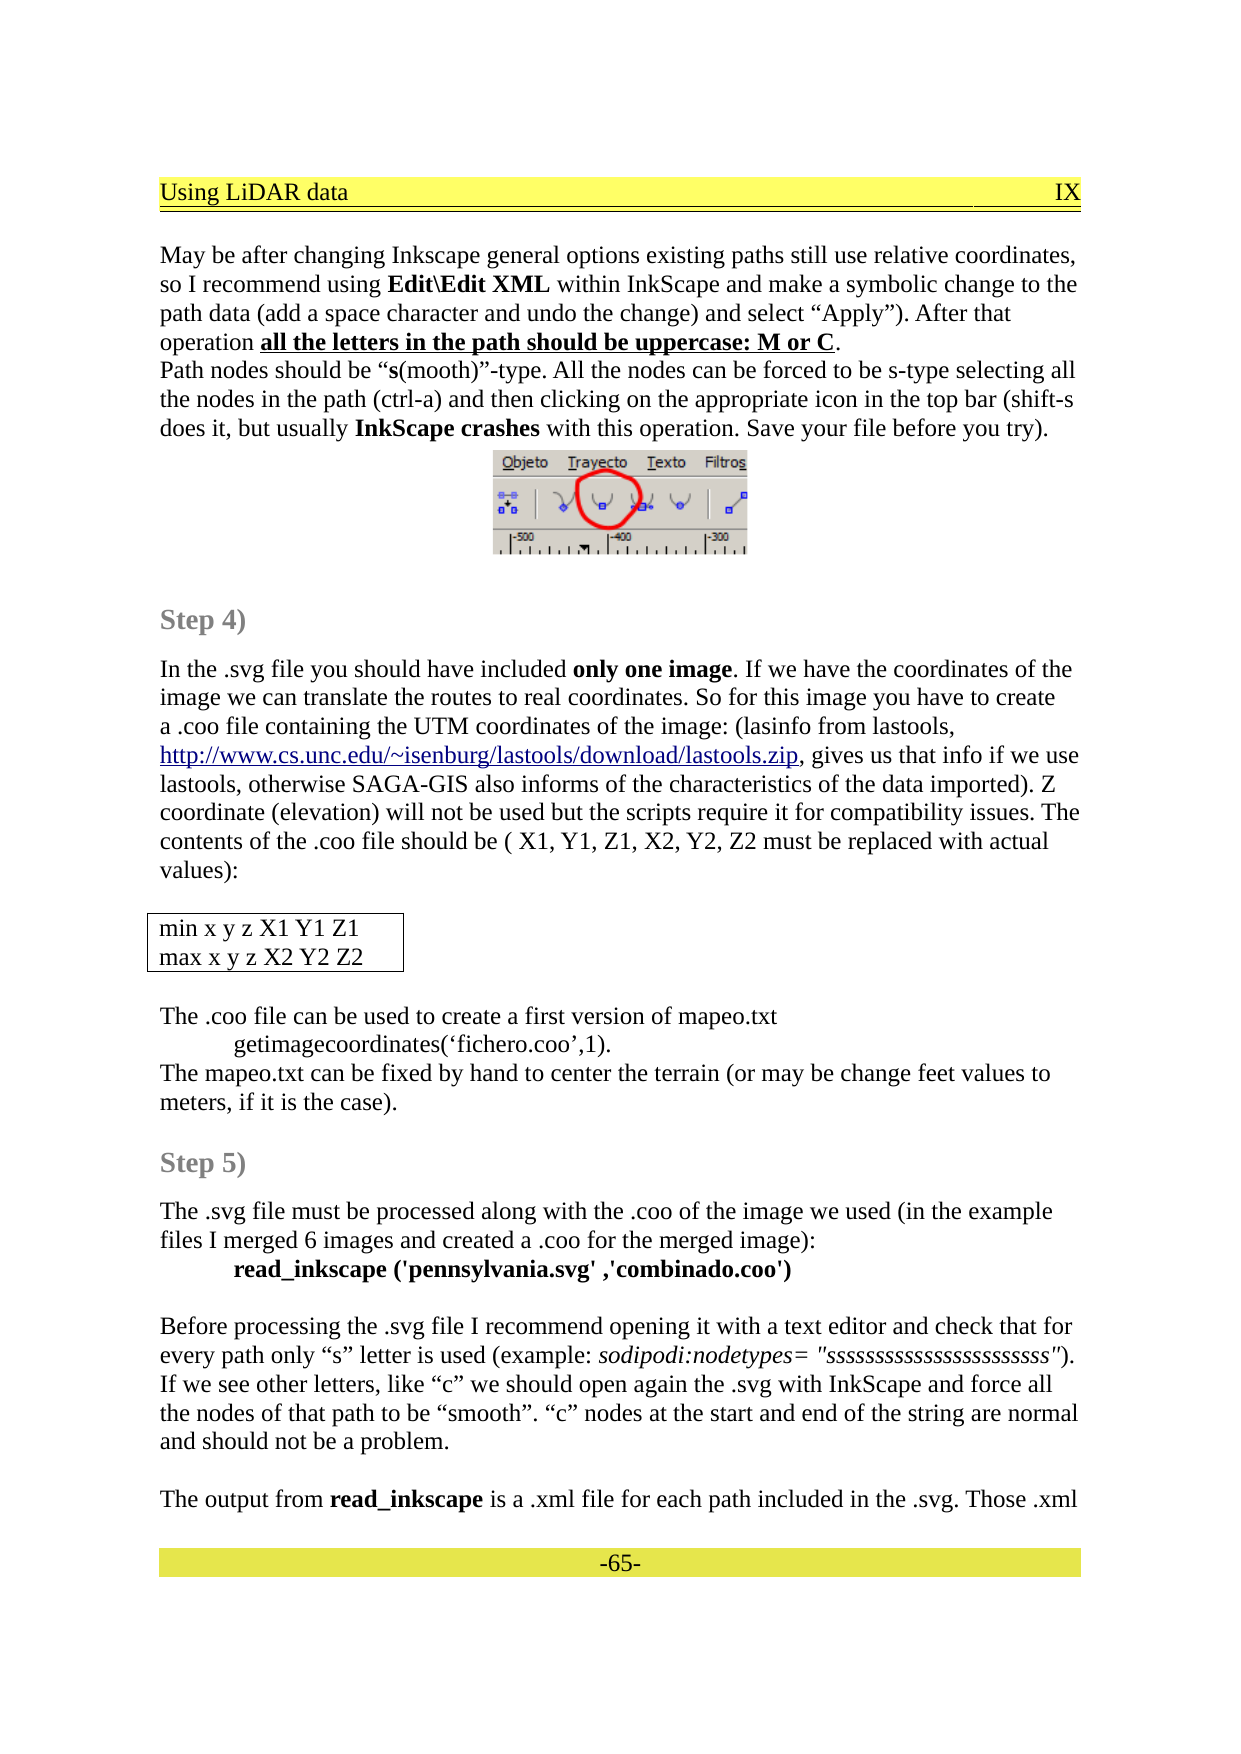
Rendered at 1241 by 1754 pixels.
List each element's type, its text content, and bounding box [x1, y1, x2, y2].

text Path nodes should be “s(mooth)”-type. All the nodes can be forced to be s-type selecting all the nodes in the path (ctrl-a) and then clicking on the appropriate icon in the top bar (shift-s does it, but usually InkScape crashes with this operation. Save your file before you try). [159, 355, 1081, 442]
picture [492, 450, 748, 564]
text The mapeo.txt can be fixed by hand to center the terrain (or may be change feet values to meters, if it is the case). [159, 1058, 1081, 1116]
text getimagecoordinates(‘fichero.coo’,1). [159, 1029, 1081, 1058]
text In the .svg file you should have included only one image. If we have the coordinates of the image we can translate the routes to real coordinates. So for this image you have to create a .coo file containing the UTM coordinates of the image: (lasinfo from lastools, http://www.cs.unc.edu/~isenburg/lastools/download/lastools.zip, gives us that info if we use lastools, otherwise SAGA-GIS also informs of the characteristics of the data imported). Z coordinate (elevation) will not be used but the scripts require it for compatibility issues. The contents of the .coo file should be ( X1, Y1, Z1, X2, Y2, Z2 must be replaced with actual values): [159, 654, 1081, 884]
text The .coo file can be used to create a first version of mapeo.txt [159, 1001, 1081, 1029]
table_header min x y z X1 Y1 Z1 max x y z X2 Y2 Z2 [148, 914, 403, 971]
subtitle Step 5) [159, 1145, 1081, 1179]
text The .svg file must be processed along with the .coo of the image we used (in the example files I merged 6 images and created a .coo for the merged image): [159, 1196, 1081, 1254]
text The output from read_inkscape is a .xml file for each path included in the .svg. Those .xml [159, 1484, 1081, 1513]
text May be after changing Inkscape general options existing paths still use relative coordinates, so I recommend using Edit\Edit XML within InkScape and make a symbolic change to the path data (add a space character and undo the change) and select “Apply”). After that operation all the letters in the path should be uppercase: M or C. [159, 240, 1081, 355]
text read_inkscape ('pennsylvania.svg' ,'combinado.coo') [159, 1254, 1081, 1283]
text Before processing the .svg file I recommend opening it with a text editor and check that for every path only “s” letter is used (example: sodipodi:nodetypes= "sssssssssssssssssssssss"). If we see other letters, like “c” we should open again the .svg with InkScape and force all the nodes of that path to be “smooth”. “c” nodes at the start and end of the string are normal and should not be a problem. [159, 1311, 1081, 1455]
subtitle Step 4) [159, 602, 1081, 636]
